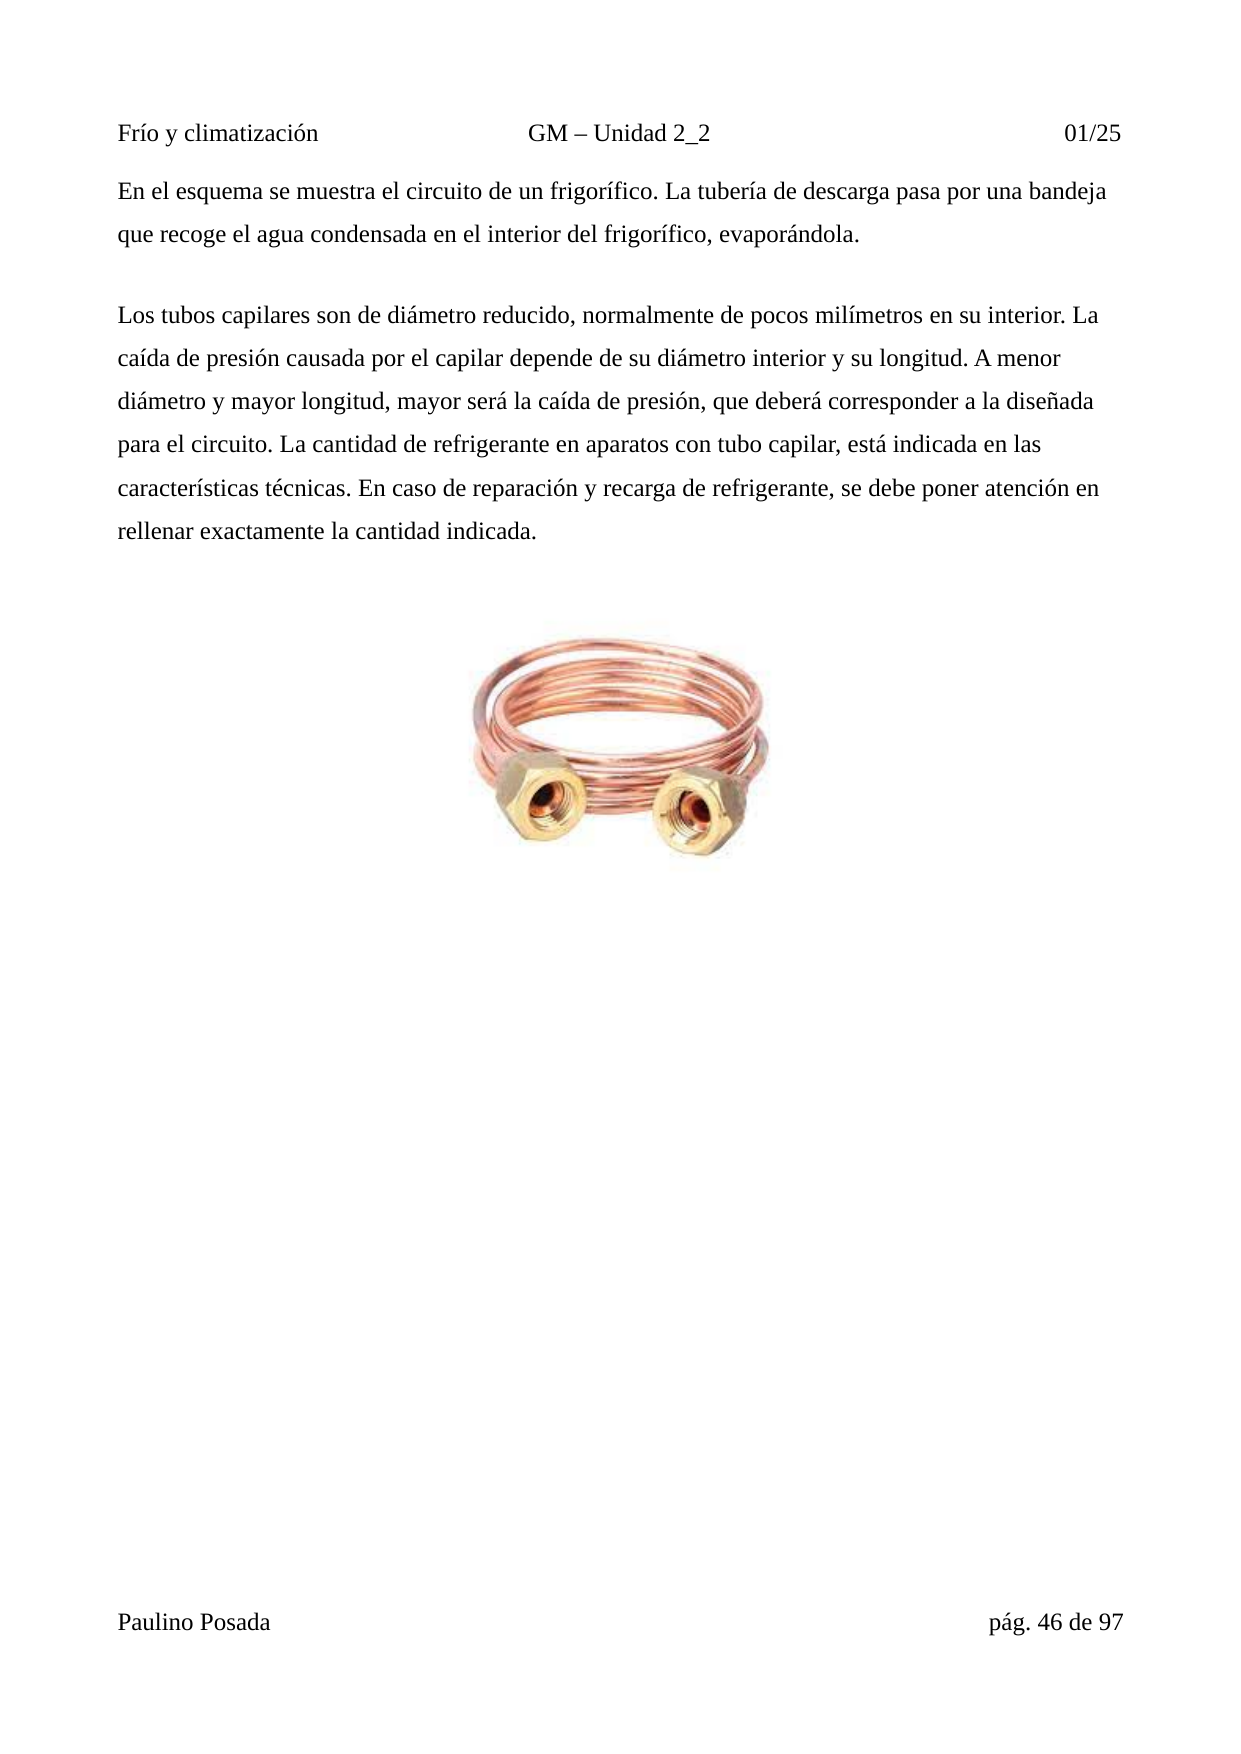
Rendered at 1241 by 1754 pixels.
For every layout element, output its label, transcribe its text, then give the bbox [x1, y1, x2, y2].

picture [444, 571, 797, 923]
text Los tubos capilares son de diámetro reducido, normalmente de pocos milímetros en su interior. La caída de presión causada por el capilar depende de su diámetro interior y su longitud. A menor diámetro y mayor longitud, mayor será la caída de presión, que deberá corresponder a la diseñada para el circuito. La cantidad de refrigerante en aparatos con tubo capilar, está indicada en las características técnicas. En caso de reparación y recarga de refrigerante, se debe poner atención en rellenar exactamente la cantidad indicada. [117, 300, 1123, 544]
text En el esquema se muestra el circuito de un frigorífico. La tubería de descarga pasa por una bandeja que recoge el agua condensada en el interior del frigorífico, evaporándola. [117, 176, 1123, 248]
